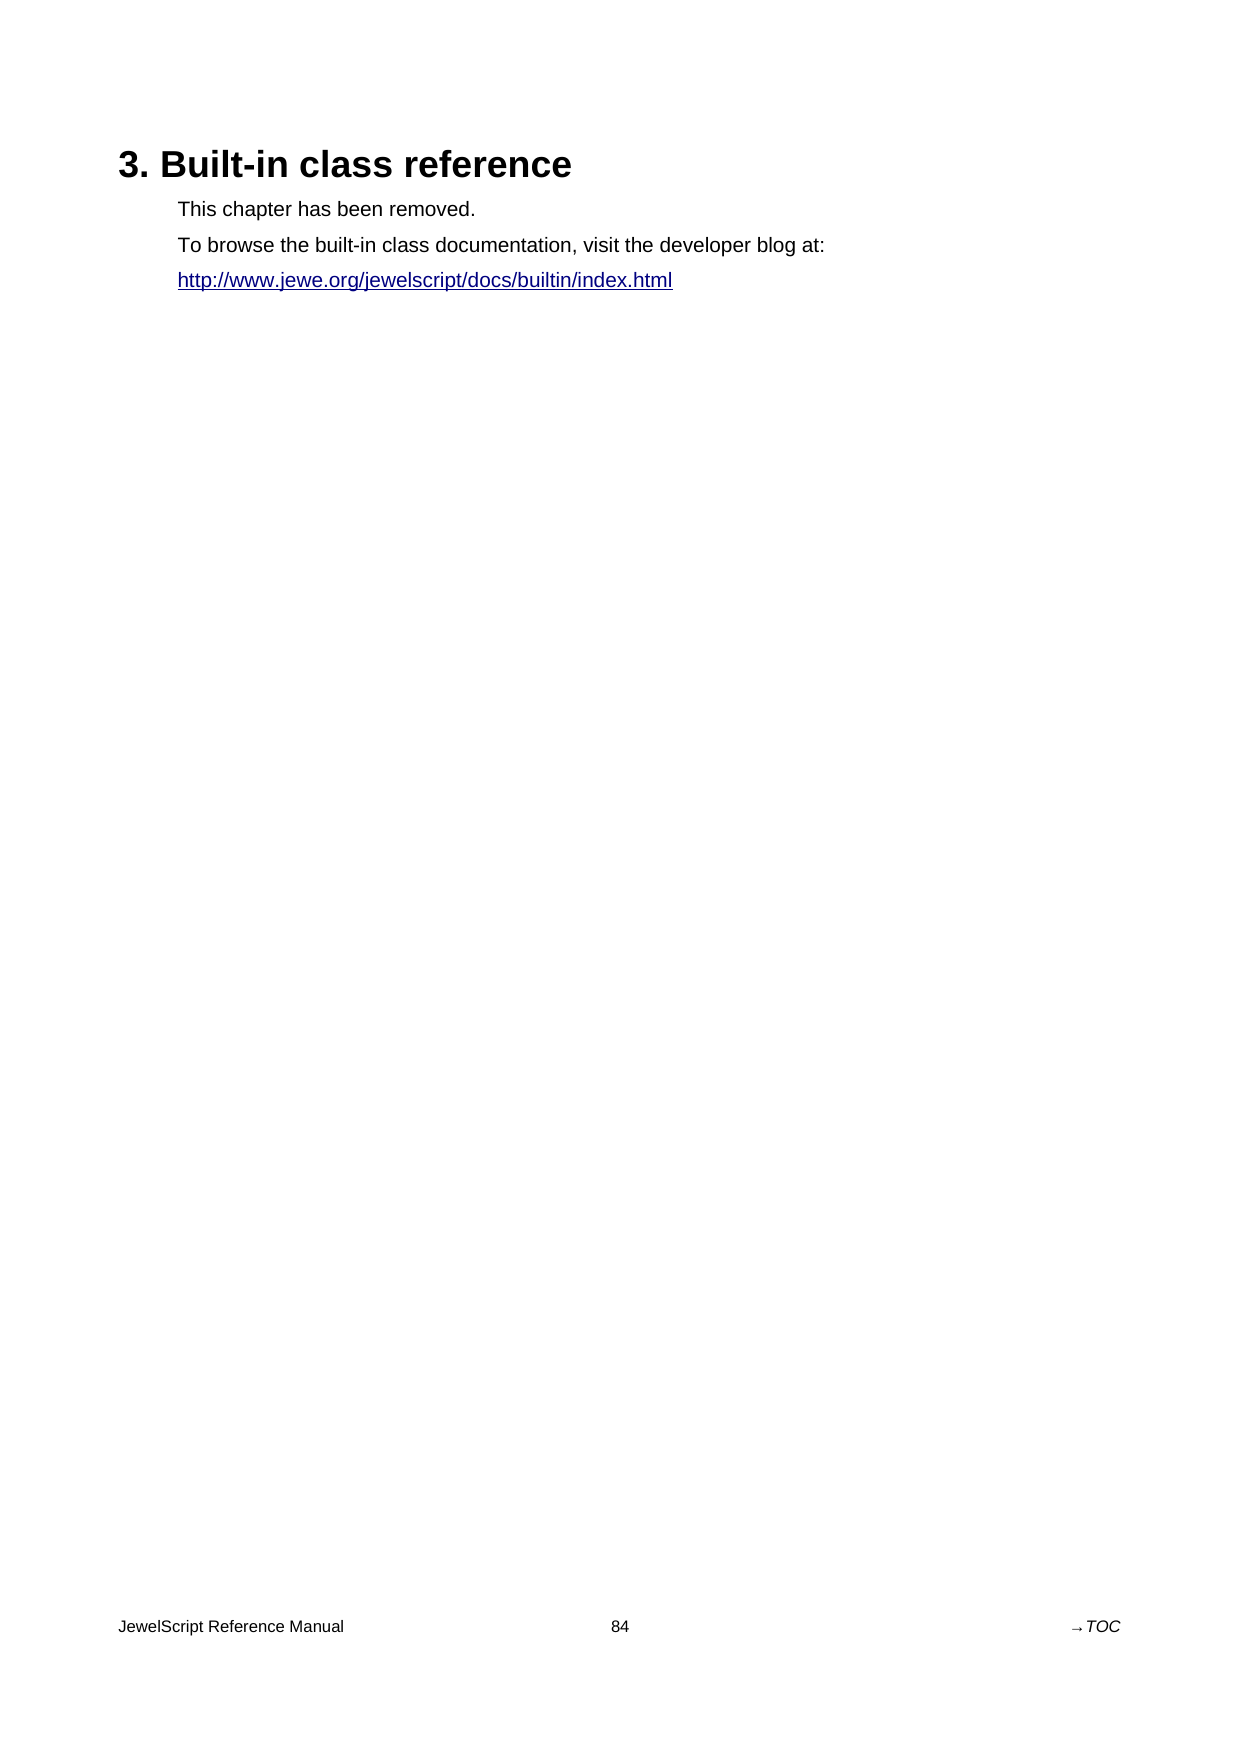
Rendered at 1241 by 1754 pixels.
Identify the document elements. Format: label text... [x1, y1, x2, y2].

text This chapter has been removed. [177, 197, 1122, 221]
text To browse the built-in class documentation, visit the developer blog at: [177, 233, 1122, 256]
text http://www.jewe.org/jewelscript/docs/builtin/index.html [177, 269, 1122, 292]
subtitle 3. Built-in class reference [118, 143, 1122, 185]
